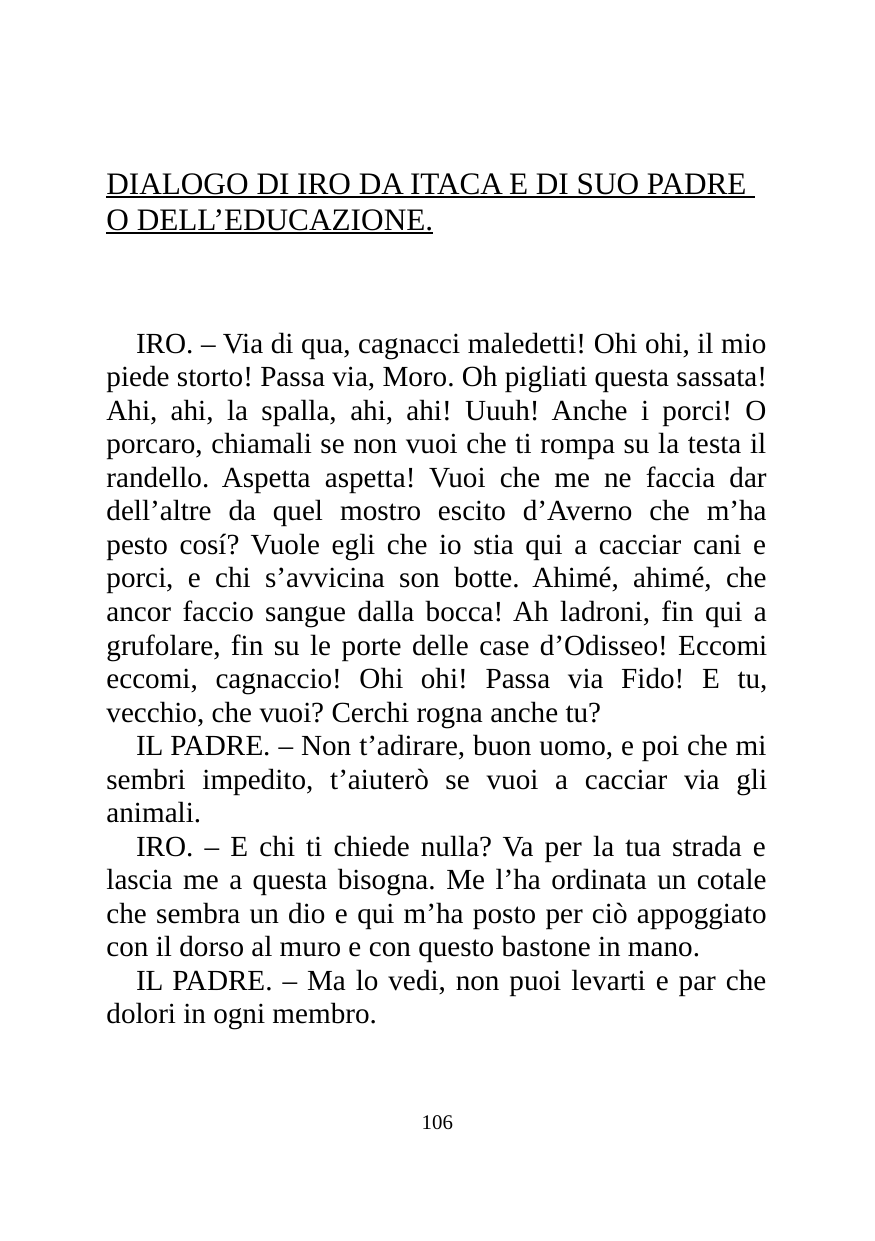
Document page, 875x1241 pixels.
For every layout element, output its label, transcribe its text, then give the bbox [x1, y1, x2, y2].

text IL PADRE. – Ma lo vedi, non puoi levarti e par che dolori in ogni membro. [106, 963, 768, 1030]
text IRO. – Via di qua, cagnacci maledetti! Ohi ohi, il mio piede storto! Passa via, Moro. Oh pigliati questa sassata! Ahi, ahi, la spalla, ahi, ahi! Uuuh! Anche i porci! O porcaro, chiamali se non vuoi che ti rompa su la testa il randello. Aspetta aspetta! Vuoi che me ne faccia dar dell’altre da quel mostro escito d’Averno che m’ha pesto cosí? Vuole egli che io stia qui a cacciar cani e porci, e chi s’avvicina son botte. Ahimé, ahimé, che ancor faccio sangue dalla bocca! Ah ladroni, fin qui a grufolare, fin su le porte delle case d’Odisseo! Eccomi eccomi, cagnaccio! Ohi ohi! Passa via Fido! E tu, vecchio, che vuoi? Cerchi rogna anche tu? [106, 326, 768, 728]
text IL PADRE. – Non t’adirare, buon uomo, e poi che mi sembri impedito, t’aiuterò se vuoi a cacciar via gli animali. [106, 728, 768, 829]
subtitle DIALOGO DI IRO DA ITACA E DI SUO PADRE O DELL’EDUCAZIONE. [106, 165, 768, 237]
text IRO. – E chi ti chiede nulla? Va per la tua strada e lascia me a questa bisogna. Me l’ha ordinata un cotale che sembra un dio e qui m’ha posto per ciò appoggiato con il dorso al muro e con questo bastone in mano. [106, 829, 768, 963]
